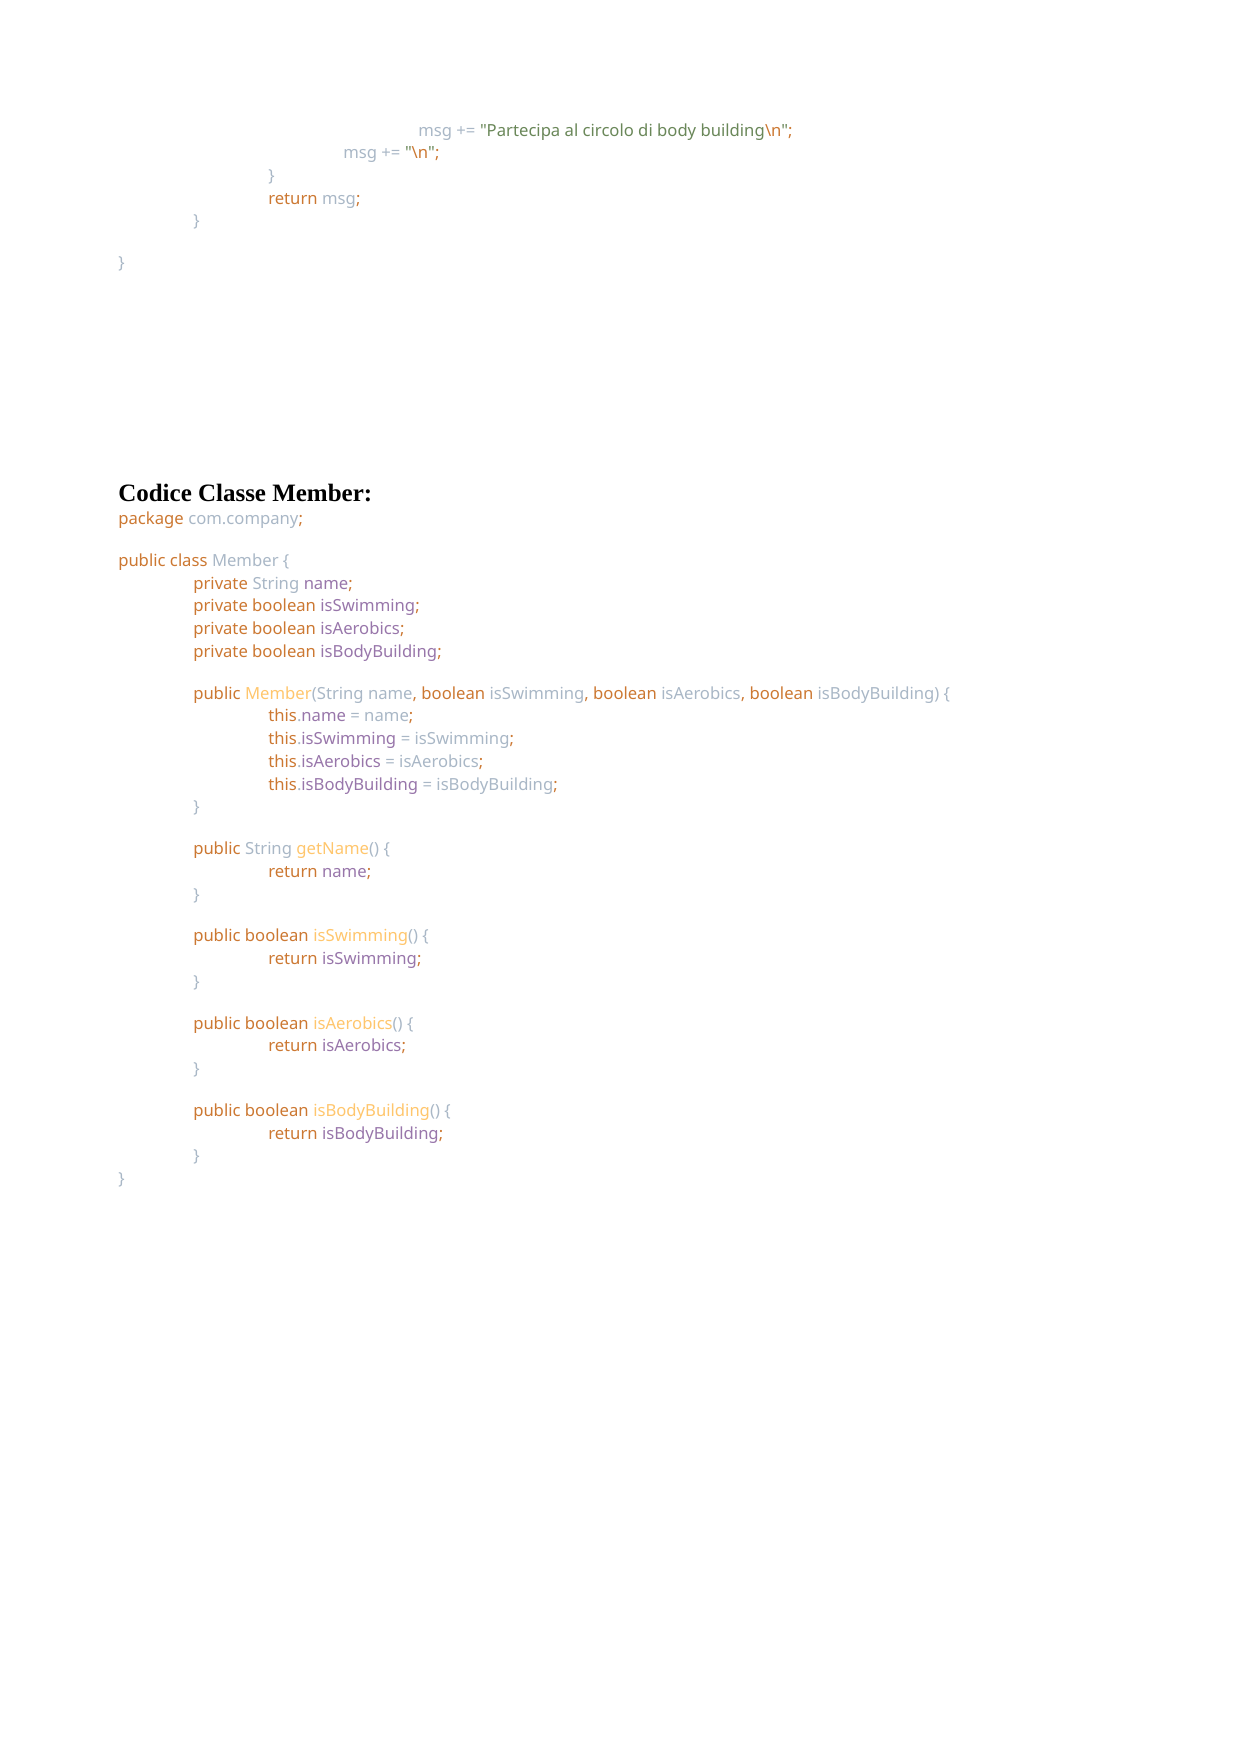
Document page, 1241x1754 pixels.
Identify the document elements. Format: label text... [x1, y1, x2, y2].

text Codice Classe Member: [118, 478, 1122, 507]
text msg += "Partecipa al circolo di body building\n"; msg += "\n"; } return msg; } } [118, 118, 1122, 273]
text package com.company; public class Member { private String name; private boolean isSwimming; private boolean isAerobics; private boolean isBodyBuilding; public Member(String name, boolean isSwimming, boolean isAerobics, boolean isBodyBuilding) { this.name = name; this.isSwimming = isSwimming; this.isAerobics = isAerobics; this.isBodyBuilding = isBodyBuilding; } public String getName() { return name; } public boolean isSwimming() { return isSwimming; } public boolean isAerobics() { return isAerobics; } public boolean isBodyBuilding() { return isBodyBuilding; } } [118, 507, 1122, 1208]
